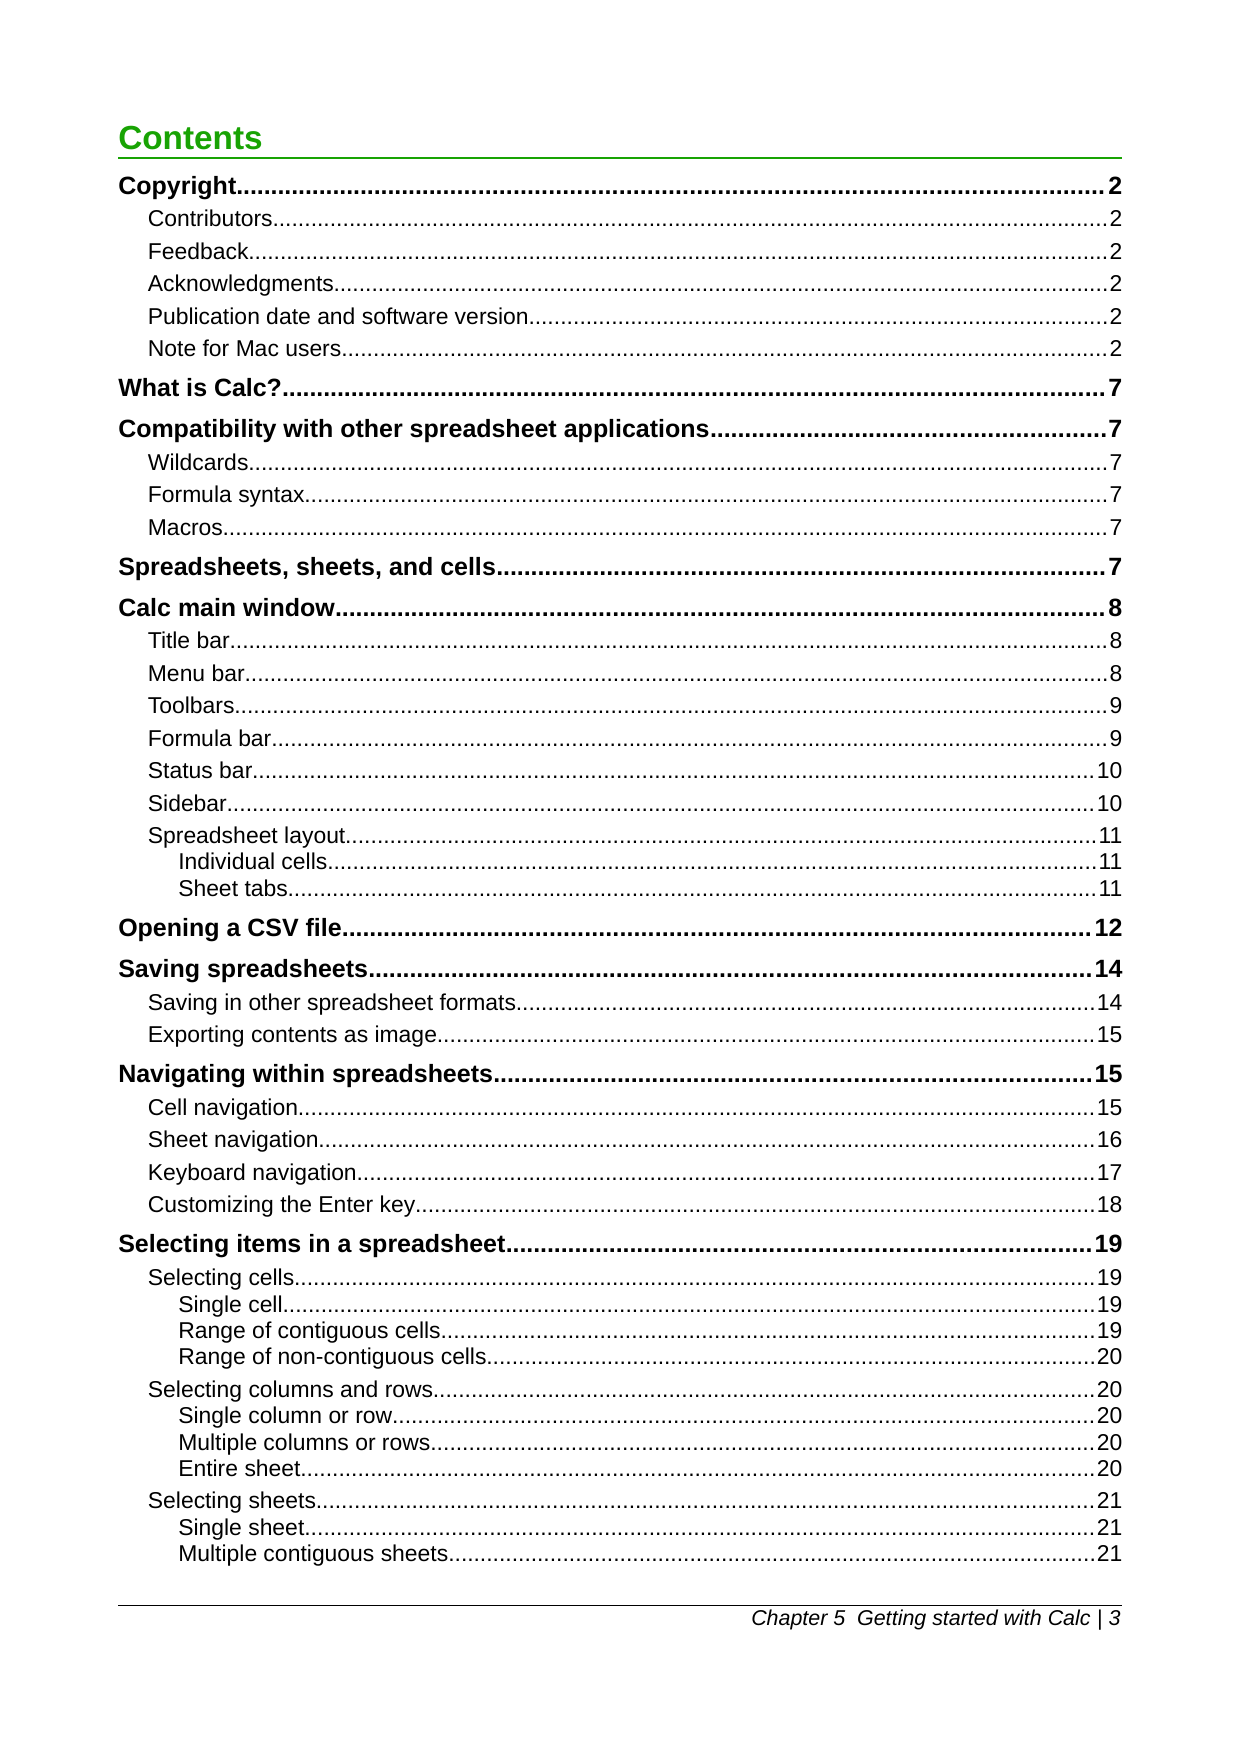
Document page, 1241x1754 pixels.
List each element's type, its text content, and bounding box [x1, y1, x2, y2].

text Contributors 2 [148, 205, 1122, 232]
text Individual cells 11 [178, 848, 1122, 874]
text Sheet navigation 16 [148, 1126, 1122, 1153]
text Acknowledgments 2 [148, 270, 1122, 297]
text Selecting items in a spreadsheet 19 [118, 1229, 1122, 1258]
text Publication date and software version 2 [148, 303, 1122, 329]
text Navigating within spreadsheets 15 [118, 1059, 1122, 1088]
text Single sheet 21 [178, 1513, 1122, 1540]
text Wildcards 7 [148, 449, 1122, 475]
text Sidebar 10 [148, 789, 1122, 816]
text Toolbars 9 [148, 692, 1122, 719]
text Compatibility with other spreadsheet applications 7 [118, 414, 1122, 443]
text Saving spreadsheets 14 [118, 954, 1122, 982]
text Note for Mac users 2 [148, 335, 1122, 361]
text Range of contiguous cells 19 [178, 1317, 1122, 1343]
text Calc main window 8 [118, 593, 1122, 621]
subtitle Contents [118, 118, 1122, 157]
text Formula bar 9 [148, 725, 1122, 751]
text Entire sheet 20 [178, 1455, 1122, 1481]
text Opening a CSV file 12 [118, 913, 1122, 942]
text Keyboard navigation 17 [148, 1159, 1122, 1185]
text Macros 7 [148, 514, 1122, 540]
text What is Calc? 7 [118, 373, 1122, 402]
text Multiple columns or rows 20 [178, 1428, 1122, 1455]
text Cell navigation 15 [148, 1094, 1122, 1120]
text Exporting contents as image 15 [148, 1021, 1122, 1047]
text Selecting cells 19 [148, 1264, 1122, 1291]
text Formula syntax 7 [148, 481, 1122, 508]
text Range of non-contiguous cells 20 [178, 1343, 1122, 1370]
text Customizing the Enter key 18 [148, 1191, 1122, 1217]
text Menu bar 8 [148, 660, 1122, 686]
text Spreadsheet layout 11 [148, 822, 1122, 848]
text Status bar 10 [148, 757, 1122, 783]
text Single cell 19 [178, 1291, 1122, 1317]
text Selecting sheets 21 [148, 1487, 1122, 1513]
text Single column or row 20 [178, 1402, 1122, 1428]
text Multiple contiguous sheets 21 [178, 1540, 1122, 1566]
text Title bar 8 [148, 627, 1122, 654]
text Sheet tabs 11 [178, 874, 1122, 901]
text Selecting columns and rows 20 [148, 1376, 1122, 1402]
text Copyright 2 [118, 171, 1122, 199]
text Feedback 2 [148, 238, 1122, 264]
text Spreadsheets, sheets, and cells 7 [118, 552, 1122, 581]
text Saving in other spreadsheet formats 14 [148, 988, 1122, 1015]
